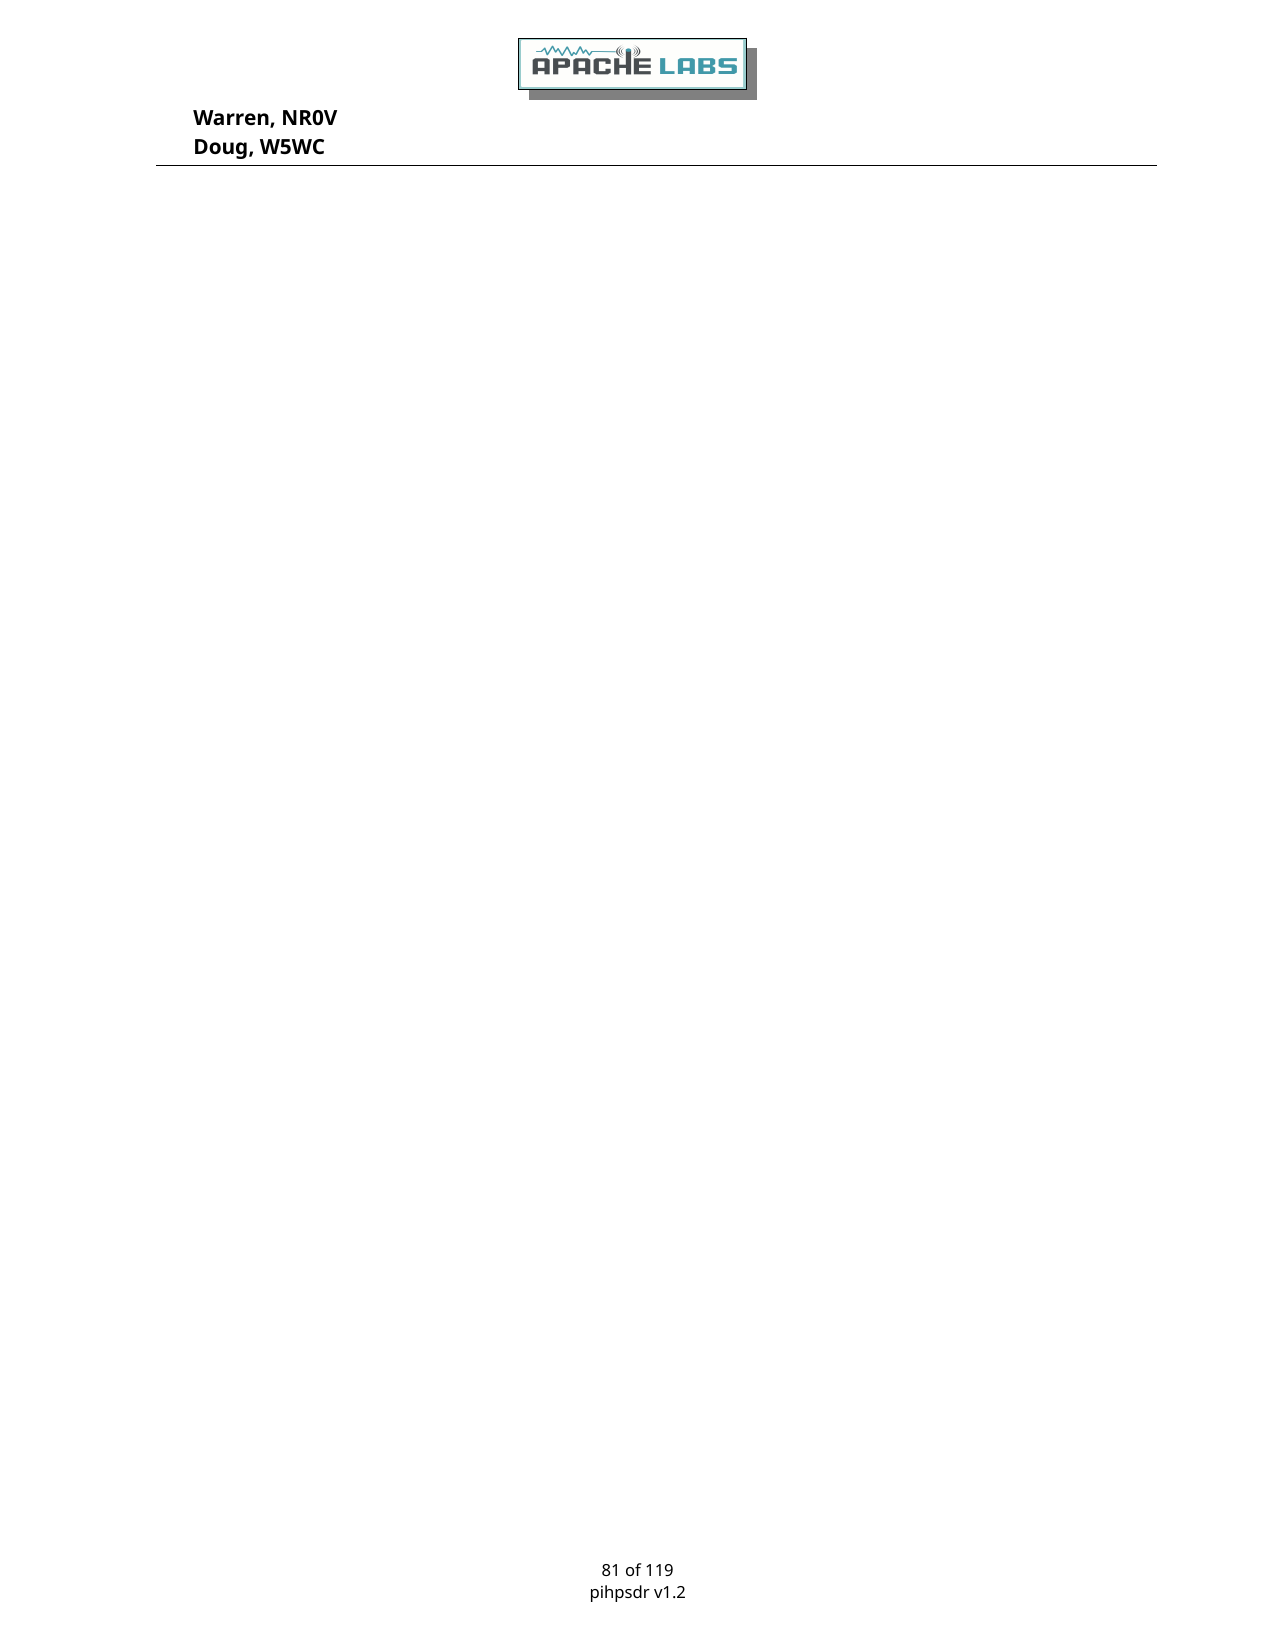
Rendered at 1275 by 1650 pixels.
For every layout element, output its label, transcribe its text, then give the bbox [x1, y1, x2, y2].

list Warren, NR0V [156, 103, 1157, 132]
picture [521, 40, 744, 87]
list Doug, W5WC [156, 132, 1157, 165]
